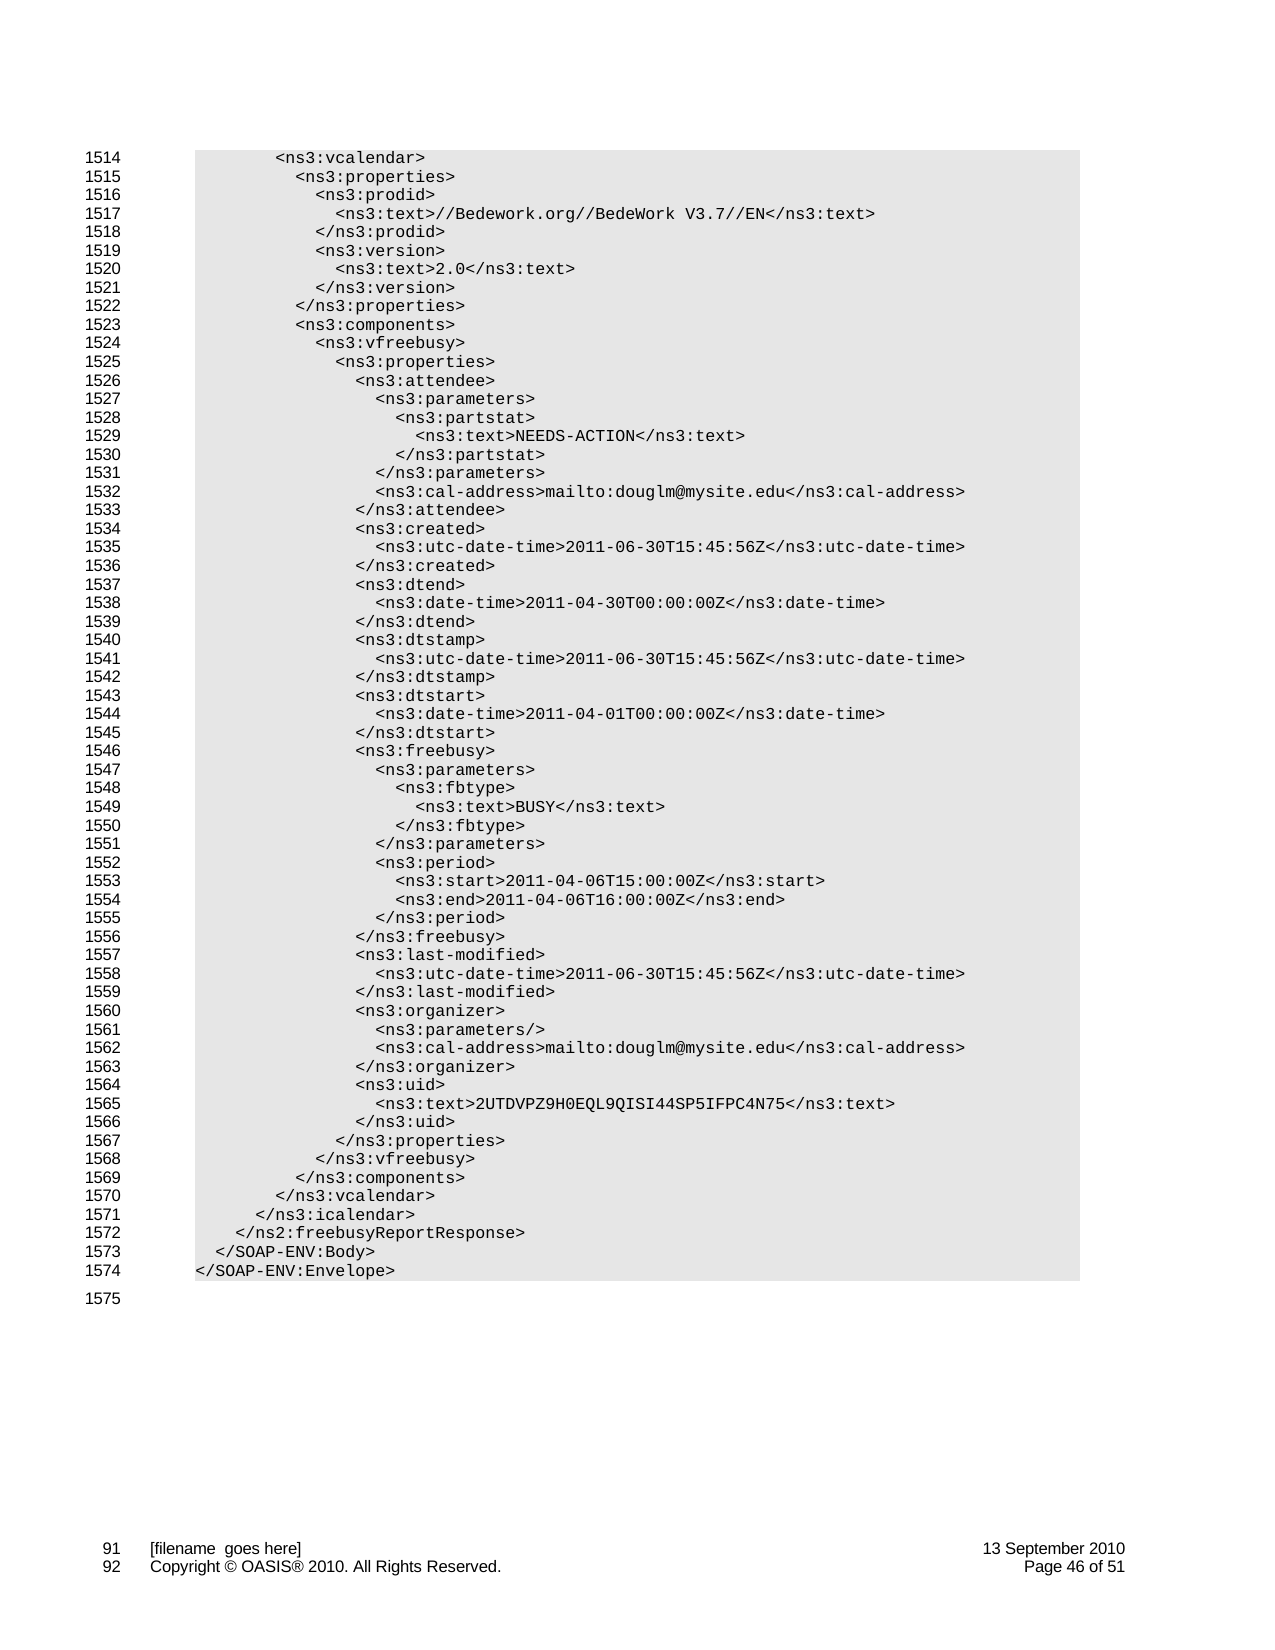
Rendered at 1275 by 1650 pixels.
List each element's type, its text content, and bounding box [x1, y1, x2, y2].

text </ns3:organizer> [195, 1058, 1080, 1077]
text <ns3:created> [195, 521, 1080, 539]
text </ns3:freebusy> [195, 929, 1080, 947]
text <ns3:last-modified> [195, 947, 1080, 966]
text </ns3:dtstamp> [195, 669, 1080, 688]
text </ns3:created> [195, 558, 1080, 576]
text <ns3:period> [195, 854, 1080, 873]
text </ns3:fbtype> [195, 817, 1080, 836]
text <ns3:utc-date-time>2011-06-30T15:45:56Z</ns3:utc-date-time> [195, 651, 1080, 669]
text </ns3:vfreebusy> [195, 1151, 1080, 1170]
text <ns3:version> [195, 243, 1080, 261]
text <ns3:utc-date-time>2011-06-30T15:45:56Z</ns3:utc-date-time> [195, 539, 1080, 558]
text </ns3:dtend> [195, 613, 1080, 632]
text <ns3:organizer> [195, 1003, 1080, 1021]
text <ns3:cal-address>mailto:douglm@mysite.edu</ns3:cal-address> [195, 1040, 1080, 1058]
text <ns3:text>//Bedework.org//BedeWork V3.7//EN</ns3:text> [195, 206, 1080, 224]
text </ns3:properties> [195, 1133, 1080, 1151]
text </ns3:last-modified> [195, 984, 1080, 1003]
text <ns3:dtend> [195, 576, 1080, 595]
text <ns3:end>2011-04-06T16:00:00Z</ns3:end> [195, 892, 1080, 910]
text <ns3:dtstart> [195, 688, 1080, 706]
text <ns3:start>2011-04-06T15:00:00Z</ns3:start> [195, 873, 1080, 892]
text </ns3:uid> [195, 1114, 1080, 1133]
text </ns3:parameters> [195, 465, 1080, 484]
text </SOAP-ENV:Envelope> [195, 1262, 1080, 1281]
text <ns3:parameters> [195, 762, 1080, 780]
text <ns3:date-time>2011-04-30T00:00:00Z</ns3:date-time> [195, 595, 1080, 613]
text <ns3:cal-address>mailto:douglm@mysite.edu</ns3:cal-address> [195, 484, 1080, 502]
text </ns3:attendee> [195, 502, 1080, 521]
text <ns3:attendee> [195, 372, 1080, 391]
text </ns3:version> [195, 280, 1080, 298]
text </ns3:vcalendar> [195, 1188, 1080, 1207]
text </ns3:icalendar> [195, 1207, 1080, 1225]
text <ns3:text>NEEDS-ACTION</ns3:text> [195, 428, 1080, 447]
text <ns3:vcalendar> [195, 150, 1080, 168]
text </ns3:prodid> [195, 224, 1080, 243]
text <ns3:fbtype> [195, 780, 1080, 799]
text <ns3:prodid> [195, 187, 1080, 206]
text <ns3:text>BUSY</ns3:text> [195, 799, 1080, 817]
text </ns3:dtstart> [195, 725, 1080, 743]
text <ns3:parameters> [195, 391, 1080, 409]
text <ns3:vfreebusy> [195, 335, 1080, 354]
text <ns3:properties> [195, 168, 1080, 187]
text <ns3:parameters/> [195, 1021, 1080, 1040]
text <ns3:text>2UTDVPZ9H0EQL9QISI44SP5IFPC4N75</ns3:text> [195, 1096, 1080, 1114]
text </ns3:partstat> [195, 447, 1080, 465]
text <ns3:properties> [195, 354, 1080, 372]
text </ns3:period> [195, 910, 1080, 929]
text <ns3:dtstamp> [195, 632, 1080, 651]
text <ns3:text>2.0</ns3:text> [195, 261, 1080, 280]
text <ns3:date-time>2011-04-01T00:00:00Z</ns3:date-time> [195, 706, 1080, 725]
text <ns3:utc-date-time>2011-06-30T15:45:56Z</ns3:utc-date-time> [195, 966, 1080, 984]
text </ns3:components> [195, 1170, 1080, 1188]
text <ns3:freebusy> [195, 743, 1080, 762]
text </ns3:parameters> [195, 836, 1080, 854]
text <ns3:uid> [195, 1077, 1080, 1096]
text </SOAP-ENV:Body> [195, 1244, 1080, 1262]
text <ns3:components> [195, 317, 1080, 335]
text </ns2:freebusyReportResponse> [195, 1225, 1080, 1244]
text <ns3:partstat> [195, 409, 1080, 428]
text </ns3:properties> [195, 298, 1080, 317]
